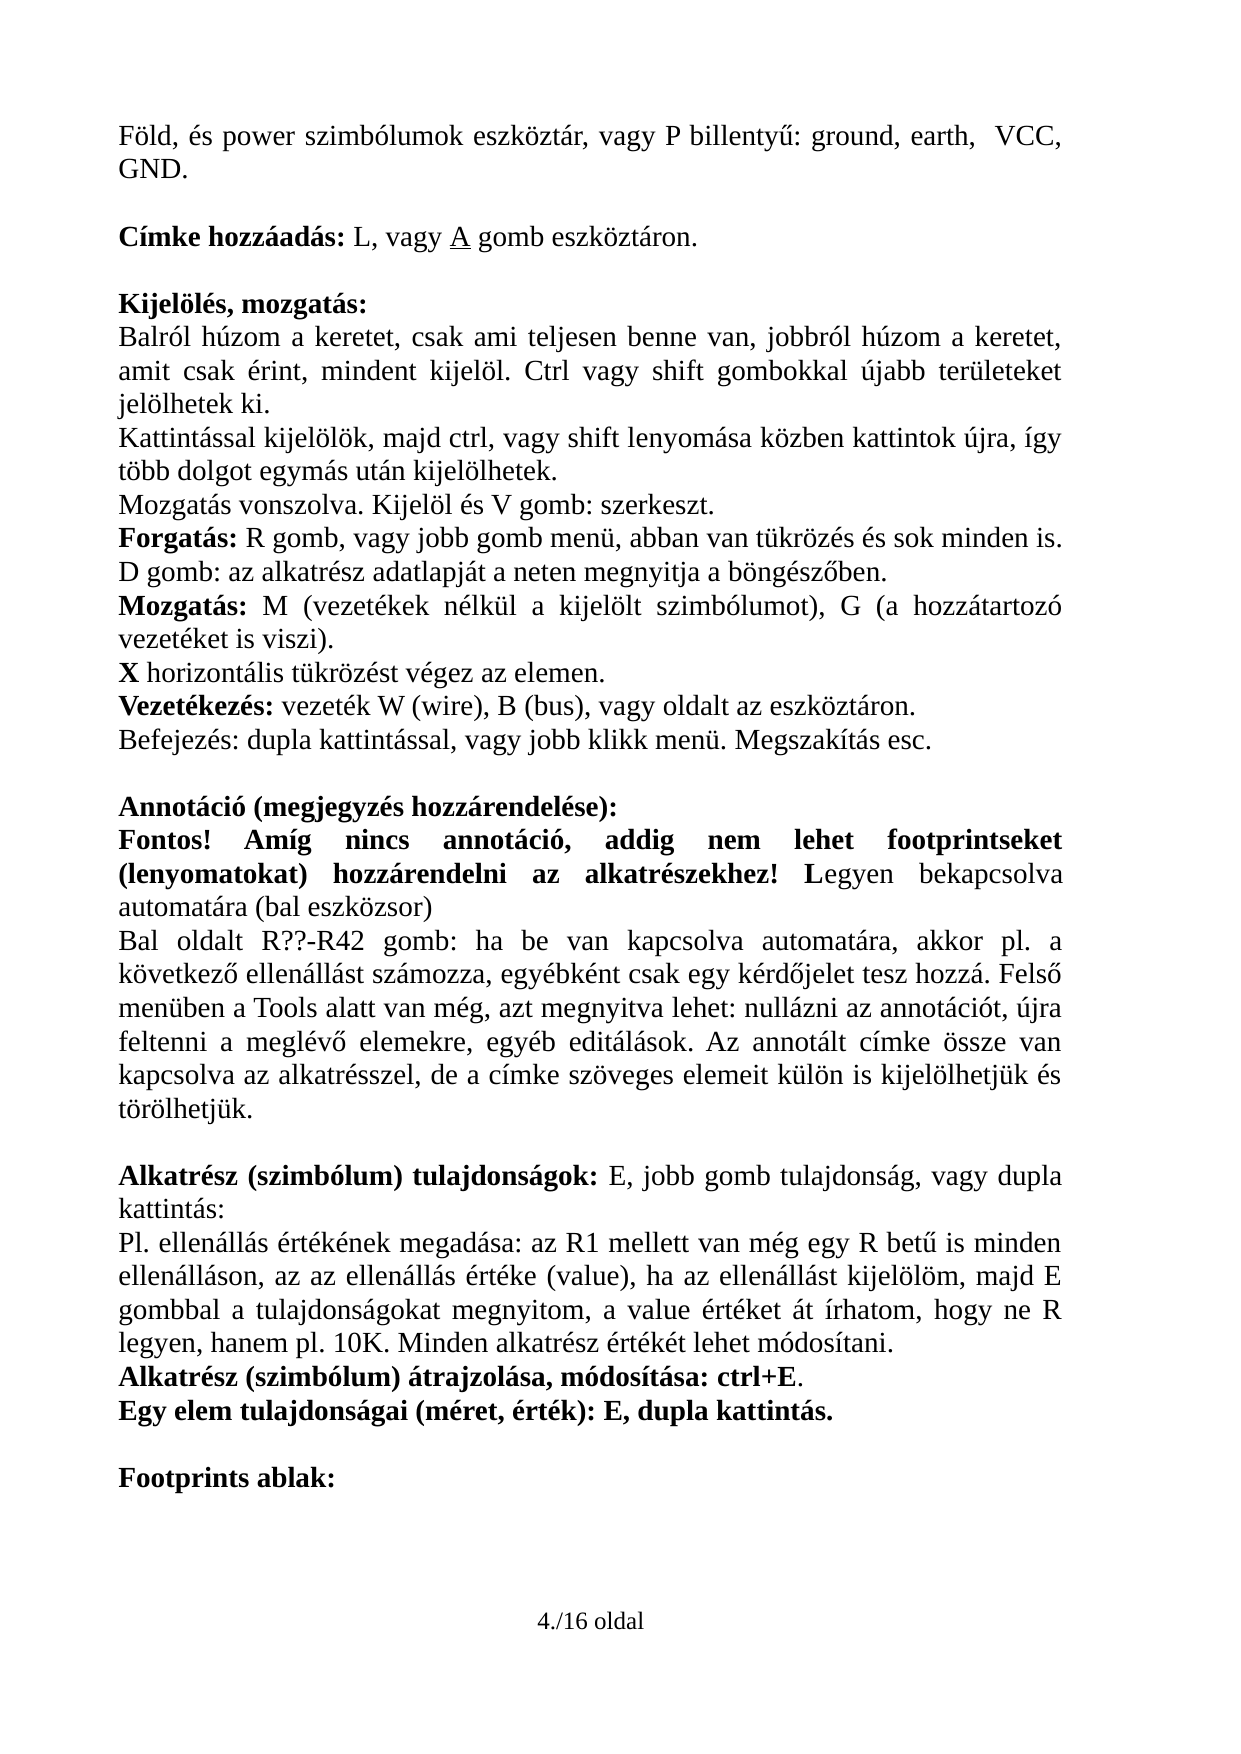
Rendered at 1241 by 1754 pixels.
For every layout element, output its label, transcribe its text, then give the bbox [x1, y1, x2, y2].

text Egy elem tulajdonságai (méret, érték): E, dupla kattintás. [118, 1393, 1063, 1426]
text Vezetékezés: vezeték W (wire), B (bus), vagy oldalt az eszköztáron. [118, 688, 1063, 722]
text D gomb: az alkatrész adatlapját a neten megnyitja a böngészőben. [118, 554, 1063, 588]
text Kattintással kijelölök, majd ctrl, vagy shift lenyomása közben kattintok újra, így több dolgot egymás után kijelölhetek. [118, 420, 1063, 487]
text Footprints ablak: [118, 1460, 1063, 1493]
text Mozgatás: M (vezetékek nélkül a kijelölt szimbólumot), G (a hozzátartozó vezetéket is viszi). [118, 588, 1063, 655]
text X horizontális tükrözést végez az elemen. [118, 655, 1063, 688]
text Forgatás: R gomb, vagy jobb gomb menü, abban van tükrözés és sok minden is. [118, 521, 1063, 554]
text Alkatrész (szimbólum) tulajdonságok: E, jobb gomb tulajdonság, vagy dupla kattintás: [118, 1158, 1063, 1225]
text Bal oldalt R??-R42 gomb: ha be van kapcsolva automatára, akkor pl. a következő ellenállást számozza, egyébként csak egy kérdőjelet tesz hozzá. Felső menüben a Tools alatt van még, azt megnyitva lehet: nullázni az annotációt, újra feltenni a meglévő elemekre, egyéb editálások. Az annotált címke össze van kapcsolva az alkatrésszel, de a címke szöveges elemeit külön is kijelölhetjük és törölhetjük. [118, 923, 1063, 1124]
text Pl. ellenállás értékének megadása: az R1 mellett van még egy R betű is minden ellenálláson, az az ellenállás értéke (value), ha az ellenállást kijelölöm, majd E gombbal a tulajdonságokat megnyitom, a value értéket át írhatom, hogy ne R legyen, hanem pl. 10K. Minden alkatrész értékét lehet módosítani. [118, 1225, 1063, 1359]
text Annotáció (megjegyzés hozzárendelése): [118, 789, 1063, 822]
text Alkatrész (szimbólum) átrajzolása, módosítása: ctrl+E. [118, 1359, 1063, 1393]
text Föld, és power szimbólumok eszköztár, vagy P billentyű: ground, earth, VCC, GND. [118, 118, 1063, 185]
text Fontos! Amíg nincs annotáció, addig nem lehet footprintseket (lenyomatokat) hozzárendelni az alkatrészekhez! Legyen bekapcsolva automatára (bal eszközsor) [118, 822, 1063, 923]
text Mozgatás vonszolva. Kijelöl és V gomb: szerkeszt. [118, 487, 1063, 521]
text Címke hozzáadás: L, vagy A gomb eszköztáron. [118, 219, 1063, 252]
text Balról húzom a keretet, csak ami teljesen benne van, jobbról húzom a keretet, amit csak érint, mindent kijelöl. Ctrl vagy shift gombokkal újabb területeket jelölhetek ki. [118, 319, 1063, 420]
text Befejezés: dupla kattintással, vagy jobb klikk menü. Megszakítás esc. [118, 722, 1063, 755]
text Kijelölés, mozgatás: [118, 286, 1063, 319]
